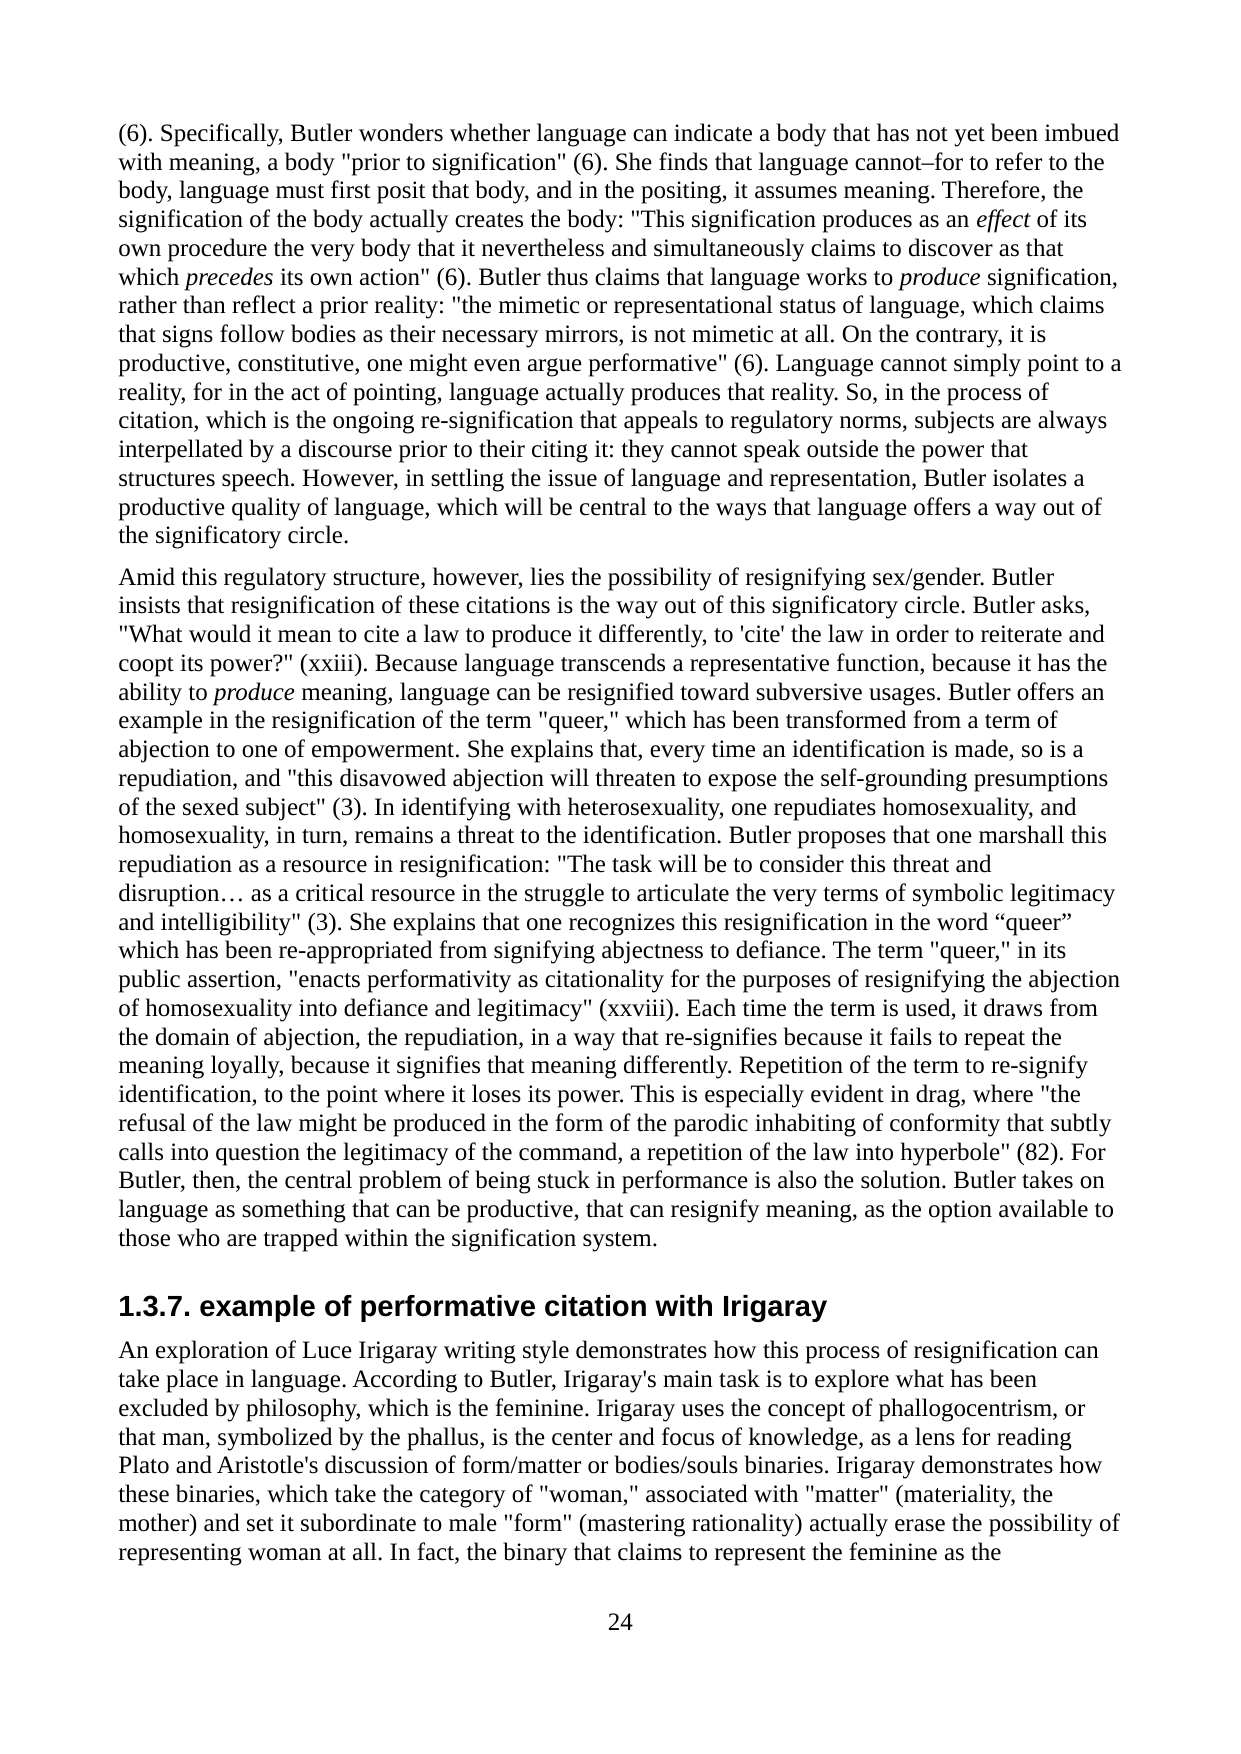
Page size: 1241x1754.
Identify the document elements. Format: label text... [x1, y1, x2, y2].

text (6). Specifically, Butler wonders whether language can indicate a body that has not yet been imbued with meaning, a body "prior to signification" (6). She finds that language cannot–for to refer to the body, language must first posit that body, and in the positing, it assumes meaning. Therefore, the signification of the body actually creates the body: "This signification produces as an effect of its own procedure the very body that it nevertheless and simultaneously claims to discover as that which precedes its own action" (6). Butler thus claims that language works to produce signification, rather than reflect a prior reality: "the mimetic or representational status of language, which claims that signs follow bodies as their necessary mirrors, is not mimetic at all. On the contrary, it is productive, constitutive, one might even argue performative" (6). Language cannot simply point to a reality, for in the act of pointing, language actually produces that reality. So, in the process of citation, which is the ongoing re-signification that appeals to regulatory norms, subjects are always interpellated by a discourse prior to their citing it: they cannot speak outside the power that structures speech. However, in settling the issue of language and representation, Butler isolates a productive quality of language, which will be central to the ways that language offers a way out of the significatory circle. [118, 118, 1122, 549]
text Amid this regulatory structure, however, lies the possibility of resignifying sex/gender. Butler insists that resignification of these citations is the way out of this significatory circle. Butler asks, "What would it mean to cite a law to produce it differently, to 'cite' the law in order to reiterate and coopt its power?" (xxiii). Because language transcends a representative function, because it has the ability to produce meaning, language can be resignified toward subversive usages. Butler offers an example in the resignification of the term "queer," which has been transformed from a term of abjection to one of empowerment. She explains that, every time an identification is made, so is a repudiation, and "this disavowed abjection will threaten to expose the self-grounding presumptions of the sexed subject" (3). In identifying with heterosexuality, one repudiates homosexuality, and homosexuality, in turn, remains a threat to the identification. Butler proposes that one marshall this repudiation as a resource in resignification: "The task will be to consider this threat and disruption… as a critical resource in the struggle to articulate the very terms of symbolic legitimacy and intelligibility" (3). She explains that one recognizes this resignification in the word “queer” which has been re-appropriated from signifying abjectness to defiance. The term "queer," in its public assertion, "enacts performativity as citationality for the purposes of resignifying the abjection of homosexuality into defiance and legitimacy" (xxviii). Each time the term is used, it draws from the domain of abjection, the repudiation, in a way that re-signifies because it fails to repeat the meaning loyally, because it signifies that meaning differently. Repetition of the term to re-signify identification, to the point where it loses its power. This is especially evident in drag, where "the refusal of the law might be produced in the form of the parodic inhabiting of conformity that subtly calls into question the legitimacy of the command, a repetition of the law into hyperbole" (82). For Butler, then, the central problem of being stuck in performance is also the solution. Butler takes on language as something that can be productive, that can resignify meaning, as the option available to those who are trapped within the signification system. [118, 562, 1122, 1252]
text An exploration of Luce Irigaray writing style demonstrates how this process of resignification can take place in language. According to Butler, Irigaray's main task is to explore what has been excluded by philosophy, which is the feminine. Irigaray uses the concept of phallogocentrism, or that man, symbolized by the phallus, is the center and focus of knowledge, as a lens for reading Plato and Aristotle's discussion of form/matter or bodies/souls binaries. Irigaray demonstrates how these binaries, which take the category of "woman," associated with "matter" (materiality, the mother) and set it subordinate to male "form" (mastering rationality) actually erase the possibility of representing woman at all. In fact, the binary that claims to represent the feminine as the [118, 1335, 1122, 1565]
subtitle example of performative citation with Irigaray [118, 1289, 1122, 1323]
